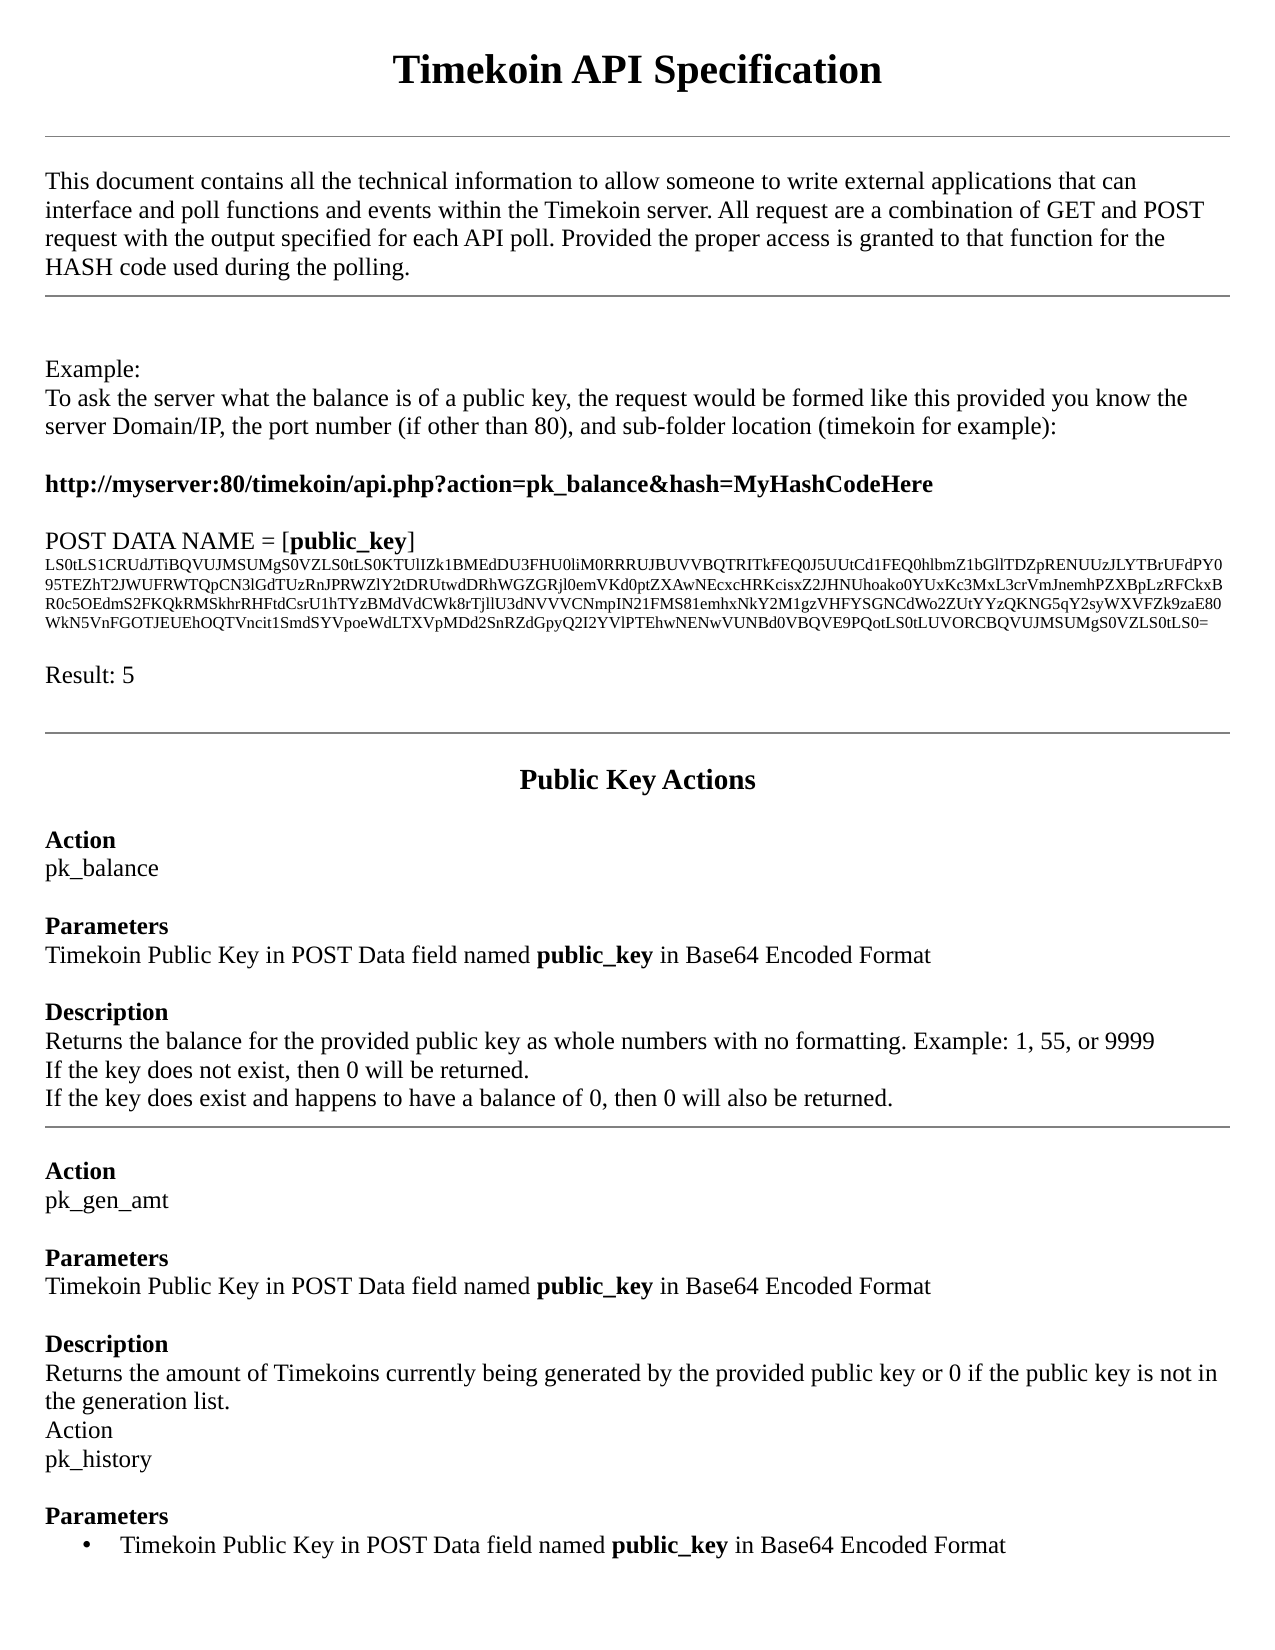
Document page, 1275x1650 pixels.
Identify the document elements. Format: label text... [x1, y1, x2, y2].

text pk_balance [45, 853, 1230, 882]
text Timekoin Public Key in POST Data field named public_key in Base64 Encoded Format [45, 940, 1230, 968]
text If the key does exist and happens to have a balance of 0, then 0 will also be returned. [45, 1083, 1230, 1112]
text Description [45, 1329, 1230, 1358]
text pk_history [45, 1444, 1230, 1473]
text Action [45, 825, 1230, 853]
text http://myserver:80/timekoin/api.php?action=pk_balance&hash=MyHashCodeHere [45, 469, 1230, 498]
text Parameters [45, 1243, 1230, 1271]
text Returns the balance for the provided public key as whole numbers with no formatting. Example: 1, 55, or 9999 [45, 1026, 1230, 1055]
text pk_gen_amt [45, 1185, 1230, 1214]
text Timekoin API Specification [45, 45, 1230, 93]
text Parameters [45, 1501, 1230, 1530]
text Public Key Actions [45, 762, 1230, 796]
text Description [45, 997, 1230, 1026]
text Example: [45, 354, 1230, 383]
text Result: 5 [45, 661, 1230, 689]
text Action [45, 1415, 1230, 1444]
text Timekoin Public Key in POST Data field named public_key in Base64 Encoded Format [45, 1271, 1230, 1300]
text Action [45, 1156, 1230, 1185]
text POST DATA NAME = [public_key] LS0tLS1CRUdJTiBQVUJMSUMgS0VZLS0tLS0KTUlIZk1BMEdDU3FHU0liM0RRRUJBUVVBQTRITkFEQ0J5UUtCd1FEQ0hlbmZ1bGllTDZpRENUUzJLYTBrUFdPY095TEZhT2JWUFRWTQpCN3lGdTUzRnJPRWZlY2tDRUtwdDRhWGZGRjl0emVKd0ptZXAwNEcxcHRKcisxZ2JHNUhoako0YUxKc3MxL3crVmJnemhPZXBpLzRFCkxBR0c5OEdmS2FKQkRMSkhrRHFtdCsrU1hTYzBMdVdCWk8rTjllU3dNVVVCNmpIN21FMS81emhxNkY2M1gzVHFYSGNCdWo2ZUtYYzQKNG5qY2syWXVFZk9zaE80WkN5VnFGOTJEUEhOQTVncit1SmdSYVpoeWdLTXVpMDd2SnRZdGpyQ2I2YVlPTEhwNENwVUNBd0VBQVE9PQotLS0tLUVORCBQVUJMSUMgS0VZLS0tLS0= [45, 526, 1230, 632]
text To ask the server what the balance is of a public key, the request would be formed like this provided you know the server Domain/IP, the port number (if other than 80), and sub-folder location (timekoin for example): [45, 383, 1230, 440]
text Returns the amount of Timekoins currently being generated by the provided public key or 0 if the public key is not in the generation list. [45, 1358, 1230, 1415]
text Parameters [45, 911, 1230, 940]
list Timekoin Public Key in POST Data field named public_key in Base64 Encoded Format [82, 1530, 1230, 1559]
text This document contains all the technical information to allow someone to write external applications that can interface and poll functions and events within the Timekoin server. All request are a combination of GET and POST request with the output specified for each API poll. Provided the proper access is granted to that function for the HASH code used during the polling. [45, 166, 1230, 281]
text If the key does not exist, then 0 will be returned. [45, 1055, 1230, 1083]
